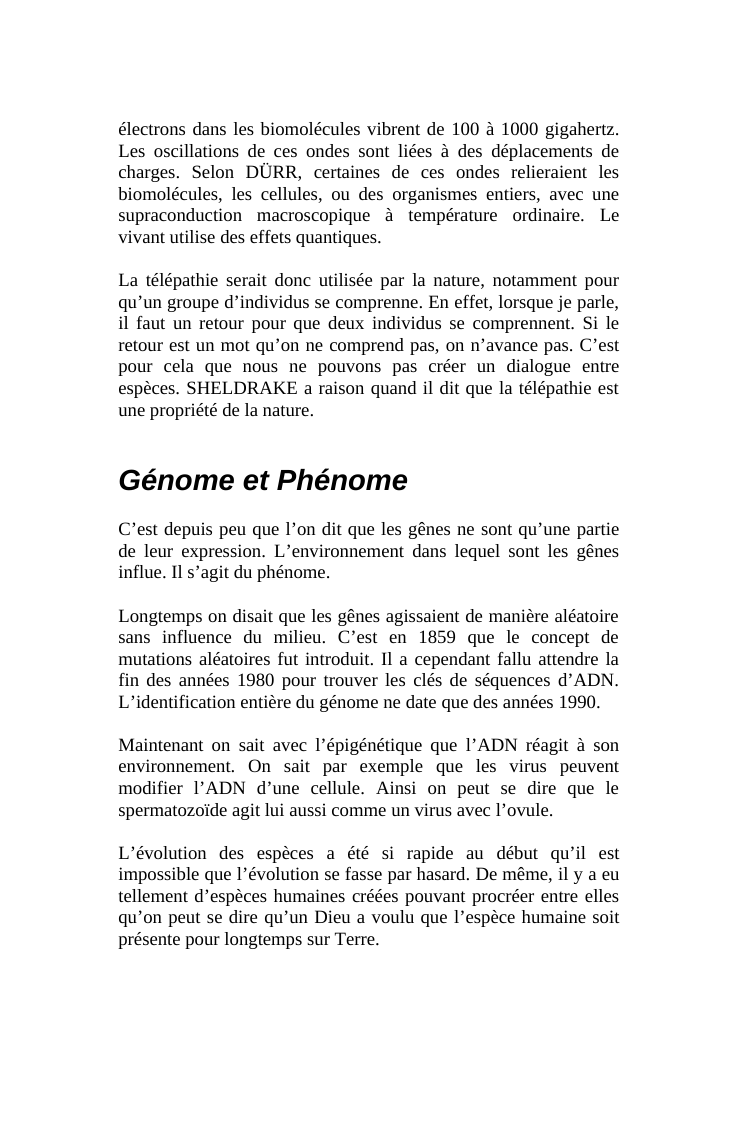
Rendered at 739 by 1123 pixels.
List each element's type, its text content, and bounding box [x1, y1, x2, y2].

text La télépathie serait donc utilisée par la nature, notamment pour qu’un groupe d’individus se comprenne. En effet, lorsque je parle, il faut un retour pour que deux individus se comprennent. Si le retour est un mot qu’on ne comprend pas, on n’avance pas. C’est pour cela que nous ne pouvons pas créer un dialogue entre espèces. SHELDRAKE a raison quand il dit que la télépathie est une propriété de la nature. [118, 269, 620, 420]
text L’évolution des espèces a été si rapide au début qu’il est impossible que l’évolution se fasse par hasard. De même, il y a eu tellement d’espèces humaines créées pouvant procréer entre elles qu’on peut se dire qu’un Dieu a voulu que l’espèce humaine soit présente pour longtemps sur Terre. [118, 842, 620, 949]
text Maintenant on sait avec l’épigénétique que l’ADN réagit à son environnement. On sait par exemple que les virus peuvent modifier l’ADN d’une cellule. Ainsi on peut se dire que le spermatozoïde agit lui aussi comme un virus avec l’ovule. [118, 734, 620, 820]
text électrons dans les biomolécules vibrent de 100 à 1000 gigahertz. Les oscillations de ces ondes sont liées à des déplacements de charges. Selon DÜRR, certaines de ces ondes relieraient les biomolécules, les cellules, ou des organismes entiers, avec une supraconduction macroscopique à température ordinaire. Le vivant utilise des effets quantiques. [118, 118, 620, 247]
subtitle Génome et Phénome [118, 463, 620, 497]
text Longtemps on disait que les gênes agissaient de manière aléatoire sans influence du milieu. C’est en 1859 que le concept de mutations aléatoires fut introduit. Il a cependant fallu attendre la fin des années 1980 pour trouver les clés de séquences d’ADN. L’identification entière du génome ne date que des années 1990. [118, 604, 620, 712]
text C’est depuis peu que l’on dit que les gênes ne sont qu’une partie de leur expression. L’environnement dans lequel sont les gênes influe. Il s’agit du phénome. [118, 518, 620, 583]
